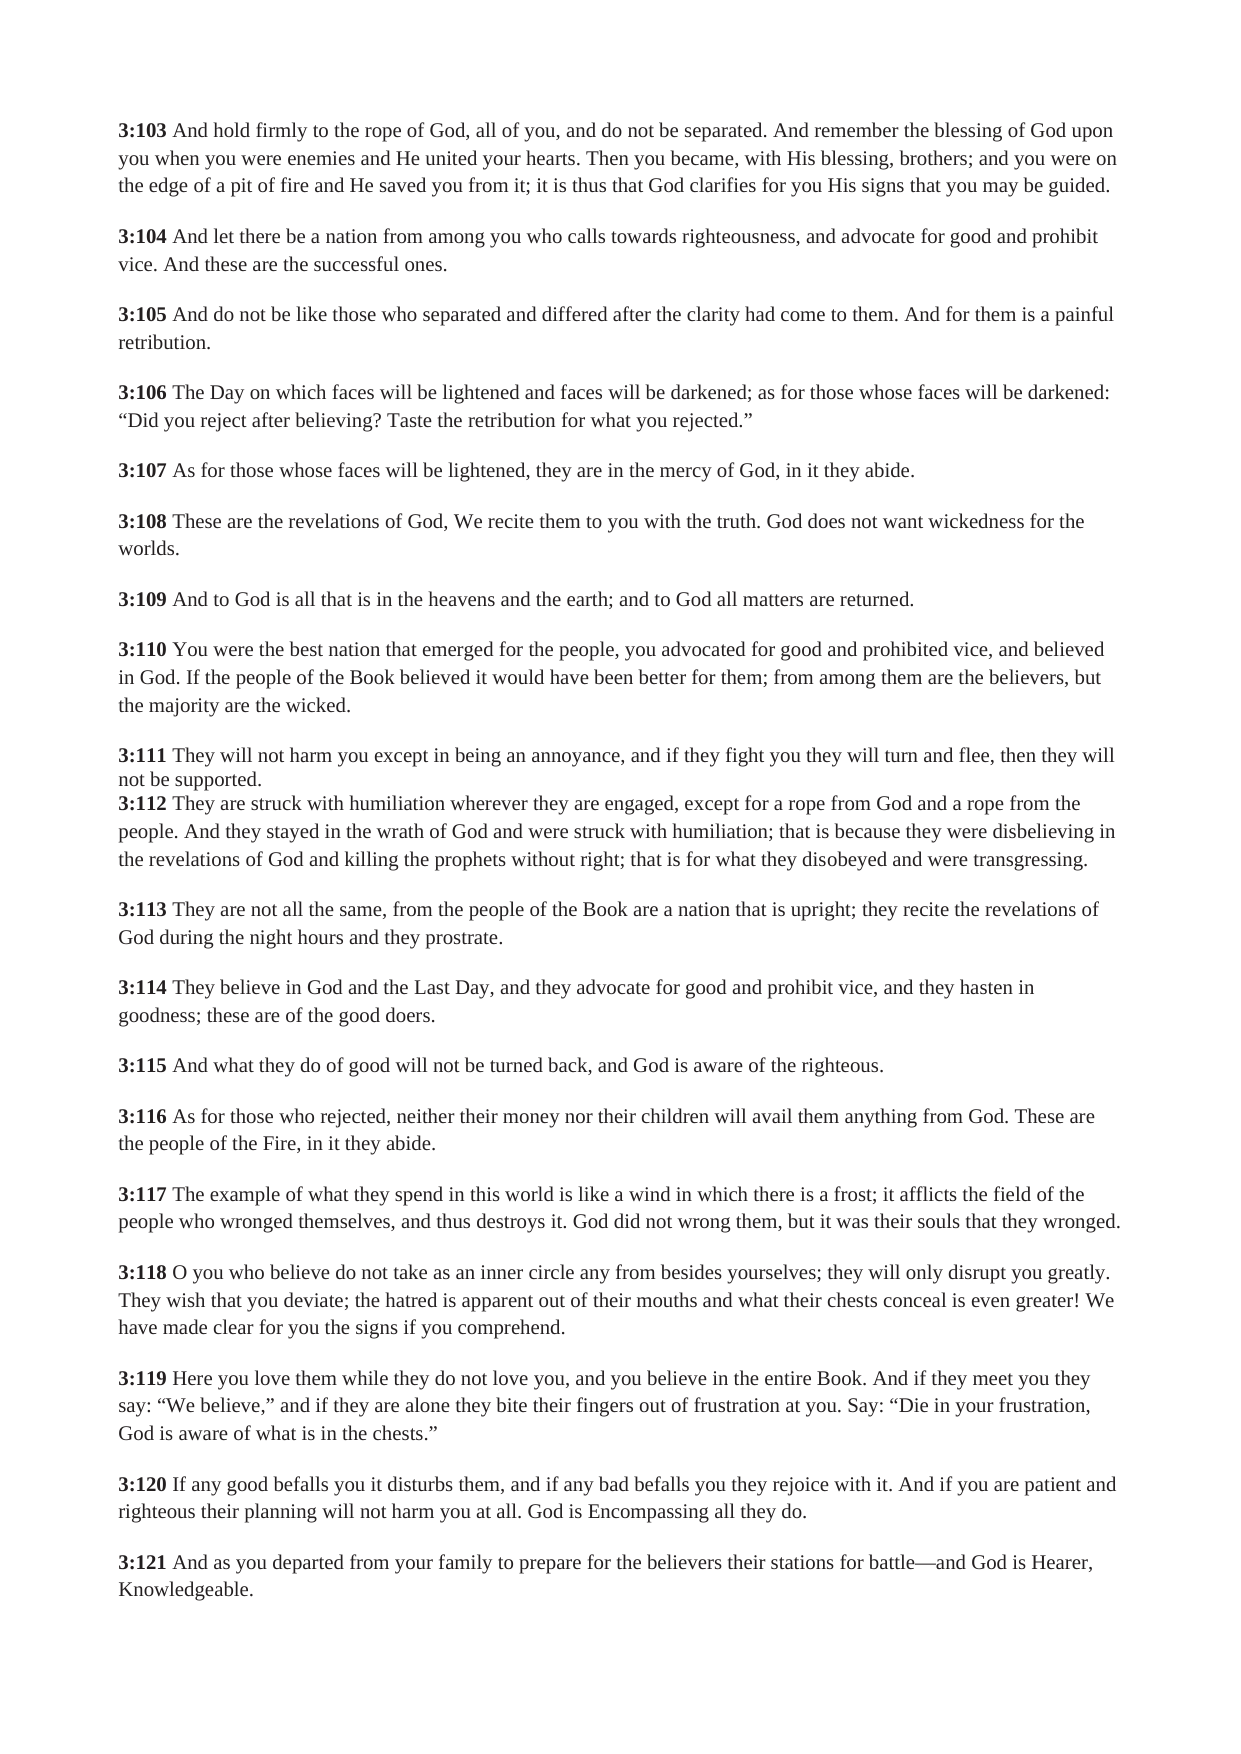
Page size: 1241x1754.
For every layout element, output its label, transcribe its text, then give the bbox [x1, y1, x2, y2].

text 3:113 They are not all the same, from the people of the Book are a nation that is upright; they recite the revelations of God during the night hours and they prostrate. [118, 897, 1122, 949]
text 3:112 They are struck with humiliation wherever they are engaged, ex­cept for a rope from God and a rope from the people. And they stayed in the wrath of God and were struck with humiliation; that is because they were disbelieving in the revelations of God and killing the prophets without right; that is for what they dis­obeyed and were transgressing. [118, 791, 1122, 871]
text 3:103 And hold firmly to the rope of God, all of you, and do not be separated. And remember the blessing of God upon you when you were enemies and He united your hearts. Then you became, with His blessing, brothers; and you were on the edge of a pit of fire and He saved you from it; it is thus that God clarifies for you His signs that you may be guided. [118, 118, 1122, 197]
text 3:109 And to God is all that is in the heavens and the earth; and to God all matters are returned. [118, 587, 1122, 611]
text 3:121 And as you departed from your family to prepare for the believers their stations for battle—and God is Hearer, Knowledgeable. [118, 1549, 1122, 1601]
text 3:119 Here you love them while they do not love you, and you believe in the entire Book. And if they meet you they say: “We believe,” and if they are alone they bite their fingers out of frustration at you. Say: “Die in your frustration, God is aware of what is in the chests.” [118, 1366, 1122, 1445]
text 3:110 You were the best nation that emerged for the people, you advocated for good and prohibited vice, and believed in God. If the people of the Book believed it would have been better for them; from among them are the believers, but the majority are the wicked. [118, 637, 1122, 717]
text 3:114 They believe in God and the Last Day, and they advocate for good and prohibit vice, and they hasten in goodness; these are of the good doers. [118, 975, 1122, 1027]
text 3:106 The Day on which faces will be lightened and faces will be darkened; as for those whose faces will be darkened: “Did you reject after believing? Taste the retribution for what you rejected.” [118, 380, 1122, 432]
text 3:111 They will not harm you except in being an annoyance, and if they fight you they will turn and flee, then they will not be supported. [118, 743, 1122, 791]
text 3:120 If any good befalls you it disturbs them, and if any bad befalls you they rejoice with it. And if you are patient and righteous their planning will not harm you at all. God is Encompassing all they do. [118, 1471, 1122, 1523]
text 3:108 These are the revelations of God, We recite them to you with the truth. God does not want wickedness for the worlds. [118, 509, 1122, 560]
text 3:117 The example of what they spend in this world is like a wind in which there is a frost; it afflicts the field of the people who wronged themselves, and thus destroys it. God did not wrong them, but it was their souls that they wronged. [118, 1182, 1122, 1233]
text 3:116 As for those who rejected, neither their money nor their children will avail them anything from God. These are the people of the Fire, in it they abide. [118, 1104, 1122, 1155]
text 3:118 O you who believe do not take as an inner circle any from besides yourselves; they will only disrupt you greatly. They wish that you deviate; the hatred is apparent out of their mouths and what their chests conceal is even greater! We have made clear for you the signs if you comprehend. [118, 1260, 1122, 1339]
text 3:115 And what they do of good will not be turned back, and God is aware of the righteous. [118, 1053, 1122, 1077]
text 3:107 As for those whose faces will be lightened, they are in the mercy of God, in it they abide. [118, 458, 1122, 482]
text 3:104 And let there be a nation from among you who calls towards righteousness, and advocate for good and prohibit vice. And these are the successful ones. [118, 224, 1122, 276]
text 3:105 And do not be like those who separated and differed after the clarity had come to them. And for them is a painful retribution. [118, 302, 1122, 354]
